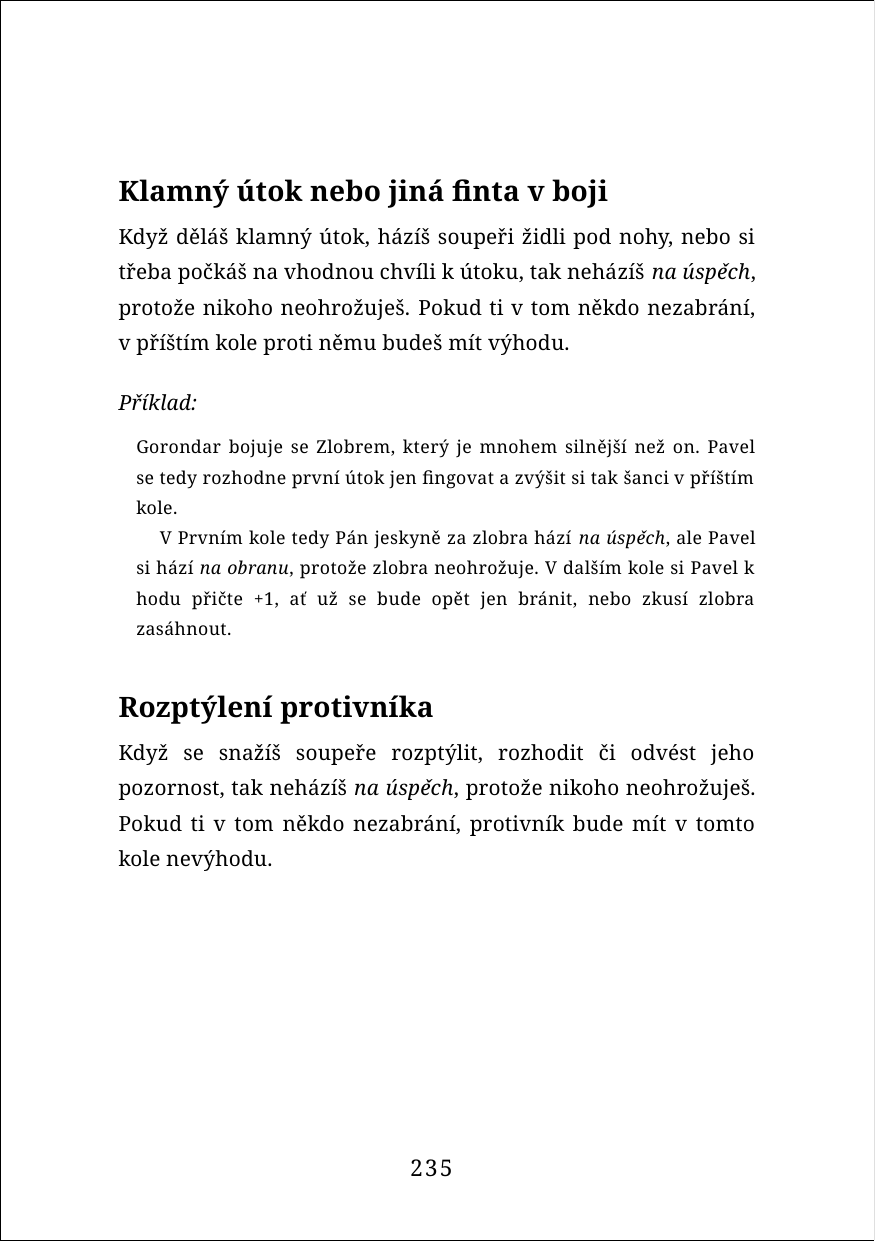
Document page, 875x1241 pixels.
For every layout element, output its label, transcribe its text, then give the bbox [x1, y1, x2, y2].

subtitle Klamný útok nebo jiná finta v boji [118, 172, 756, 210]
text Gorondar bojuje se Zlobrem, který je mnohem silnější než on. Pavel se tedy rozhodne první útok jen fingovat a zvýšit si tak šanci v příštím kole. V Prvním kole tedy Pán jeskyně za zlobra hází na úspěch, ale Pavel si hází na obranu, protože zlobra neohrožuje. V dalším kole si Pavel k hodu přičte +1, ať už se bude opět jen bránit, nebo zkusí zlobra zasáhnout. [136, 435, 756, 640]
text Když děláš klamný útok, házíš soupeři židli pod nohy, nebo si třeba počkáš na vhodnou chvíli k útoku, tak neházíš na úspěch, protože nikoho neohrožuješ. Pokud ti v tom někdo nezabrání, v příštím kole proti němu budeš mít výhodu. [118, 222, 756, 357]
text Příklad: [118, 388, 756, 416]
text Když se snažíš soupeře rozptýlit, rozhodit či odvést jeho pozornost, tak neházíš na úspěch, protože nikoho neohrožuješ. Pokud ti v tom někdo nezabrání, protivník bude mít v tomto kole nevýhodu. [118, 738, 756, 873]
subtitle Rozptýlení protivníka [118, 688, 756, 726]
